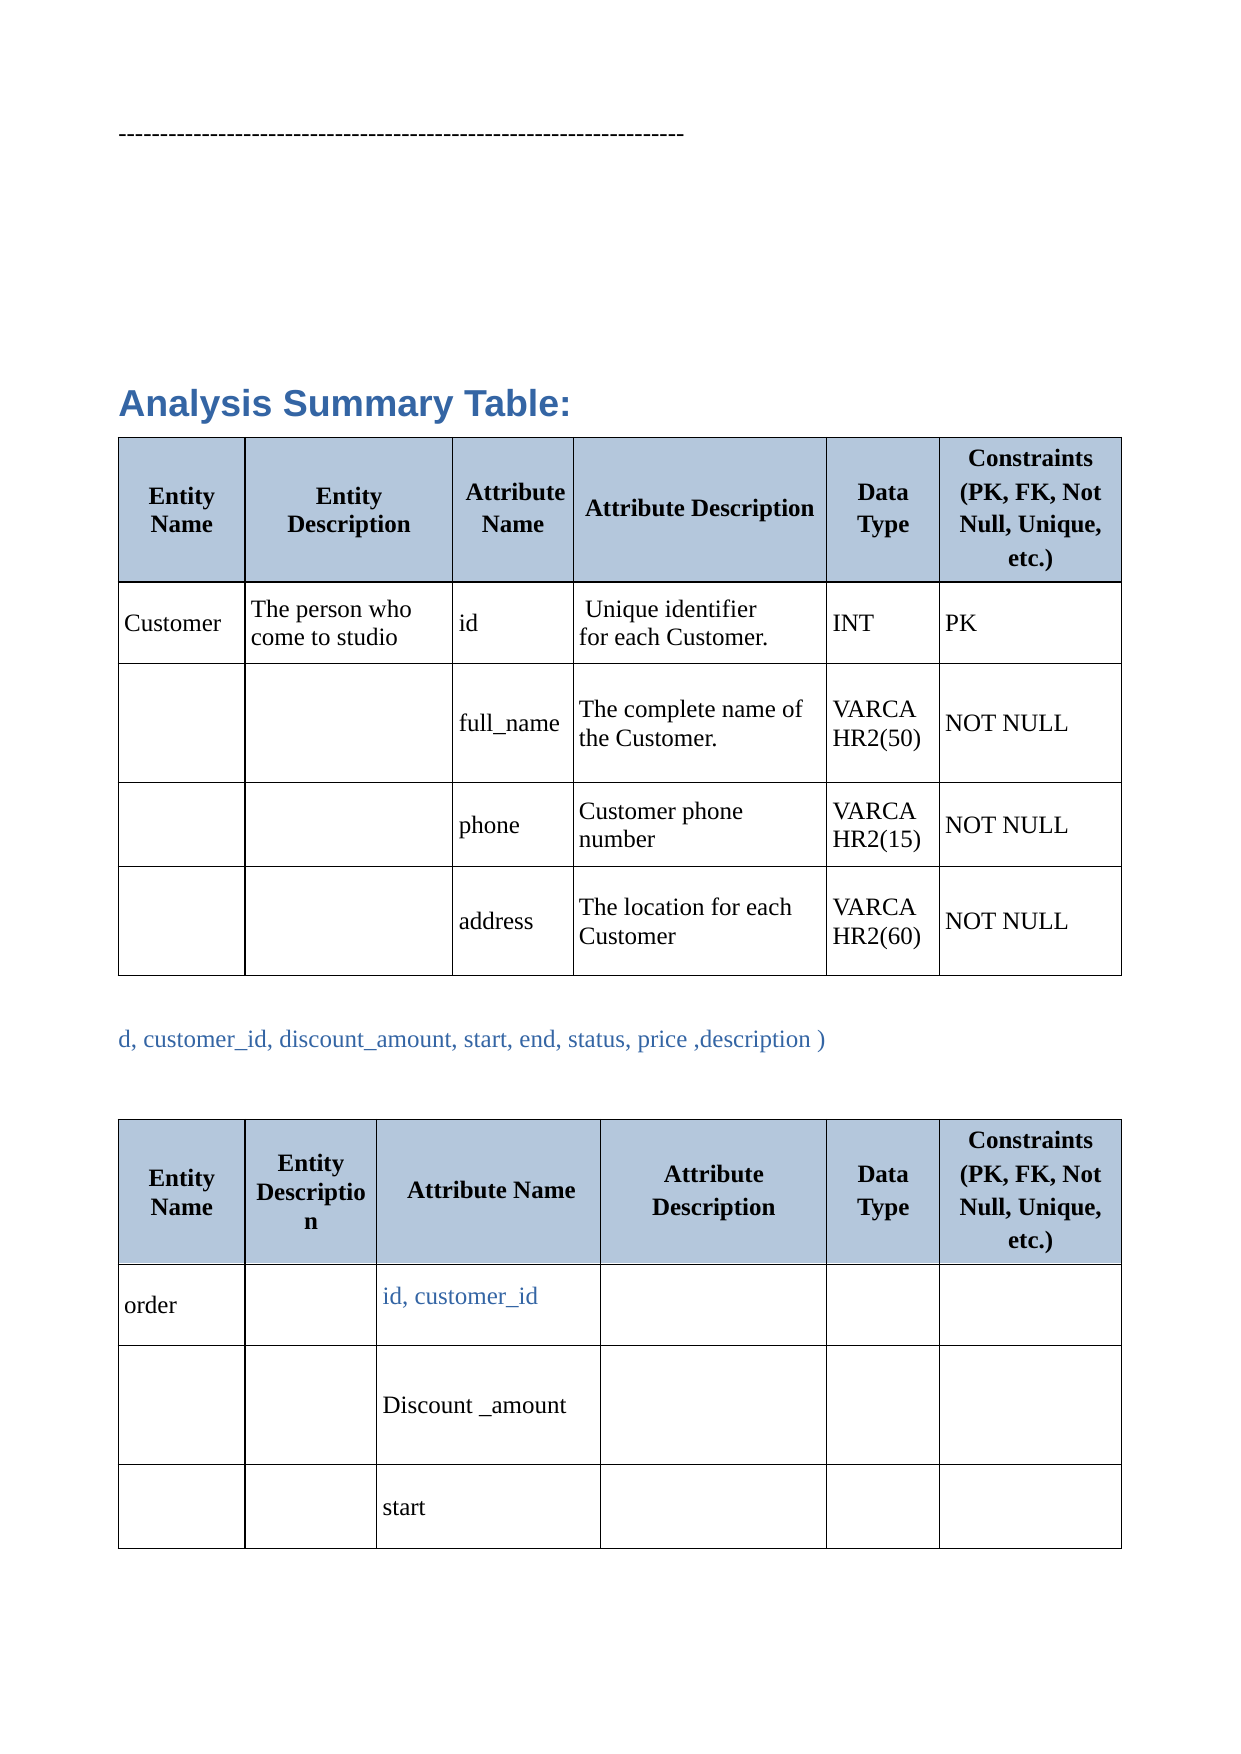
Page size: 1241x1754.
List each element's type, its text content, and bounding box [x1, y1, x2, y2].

table_cell Customer [119, 583, 244, 662]
table_header Constraints (PK, FK, Not Null, Unique, etc.) [940, 438, 1121, 581]
table_cell [246, 1465, 376, 1548]
table_cell [601, 1265, 826, 1344]
table_cell NOT NULL [940, 664, 1121, 782]
table_cell The complete name of the Customer. [574, 664, 826, 782]
table_cell [119, 1346, 244, 1464]
table_cell phone [453, 783, 573, 866]
table_cell VARCAHR2(60) [827, 867, 939, 975]
table_cell [119, 664, 244, 782]
table_cell VARCAHR2(50) [827, 664, 939, 782]
table_cell PK [940, 583, 1121, 662]
table_cell Unique identifier for each Customer. [574, 583, 826, 662]
table_cell [601, 1346, 826, 1464]
table_header Attribute Name [453, 438, 573, 581]
table_cell Discount _amount [377, 1346, 600, 1464]
table_header Entity Description [246, 438, 452, 581]
table_cell id [453, 583, 573, 662]
table_cell address [453, 867, 573, 975]
table_cell [940, 1465, 1121, 1548]
table_cell [601, 1465, 826, 1548]
table_cell order [119, 1265, 244, 1344]
table_cell NOT NULL [940, 783, 1121, 866]
table_cell The location for each Customer [574, 867, 826, 975]
table_header Attribute Name [377, 1120, 600, 1263]
table_cell Customer phone number [574, 783, 826, 866]
table_cell [940, 1265, 1121, 1344]
table_cell id, customer_id [377, 1265, 600, 1344]
table_header Data Type [827, 1120, 939, 1263]
table_cell start [377, 1465, 600, 1548]
table_header Constraints (PK, FK, Not Null, Unique, etc.) [940, 1120, 1121, 1263]
table_header Attribute Description [574, 438, 826, 581]
subtitle Analysis Summary Table: [118, 381, 1122, 424]
table_cell [119, 1465, 244, 1548]
table_cell [246, 1346, 376, 1464]
table_cell [246, 783, 452, 866]
table_cell VARCAHR2(15) [827, 783, 939, 866]
table_header Entity Name [119, 1120, 244, 1263]
table_cell INT [827, 583, 939, 662]
table_cell The person who come to studio [246, 583, 452, 662]
table_cell [119, 867, 244, 975]
table_header Attribute Description [601, 1120, 826, 1263]
table_cell [246, 1265, 376, 1344]
table_cell [940, 1346, 1121, 1464]
text d, customer_id, discount_amount, start, end, status, price ,description ) [118, 1024, 1122, 1052]
table_cell [827, 1465, 939, 1548]
table_cell [827, 1346, 939, 1464]
table_cell full_name [453, 664, 573, 782]
table_cell [827, 1265, 939, 1344]
table_header Entity Name [119, 438, 244, 581]
table_cell NOT NULL [940, 867, 1121, 975]
table_cell [119, 783, 244, 866]
table_cell [246, 664, 452, 782]
table_header Data Type [827, 438, 939, 581]
text -------------------------------------------------------------------- [118, 118, 1122, 147]
table_header Entity Description [246, 1120, 376, 1263]
table_cell [246, 867, 452, 975]
